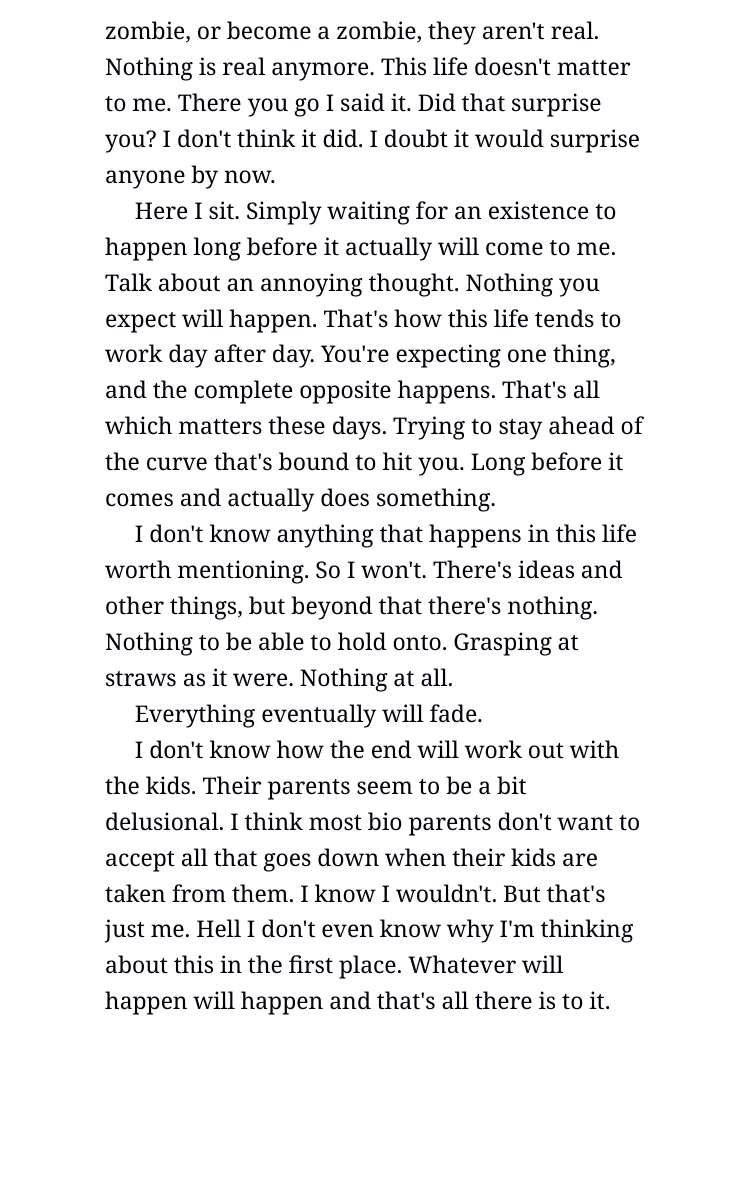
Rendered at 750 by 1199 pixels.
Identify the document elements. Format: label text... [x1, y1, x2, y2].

text zombie, or become a zombie, they aren't real. Nothing is real anymore. This life doesn't matter to me. There you go I said it. Did that surprise you? I don't think it did. I doubt it would surprise anyone by now. [105, 15, 645, 190]
text I don't know anything that happens in this life worth mentioning. So I won't. There's ideas and other things, but beyond that there's nothing. Nothing to be able to hold onto. Grasping at straws as it were. Nothing at all. [105, 518, 645, 693]
text Everything eventually will fade. [105, 698, 645, 729]
text Here I sit. Simply waiting for an existence to happen long before it actually will come to me. Talk about an annoying thought. Nothing you expect will happen. That's how this life tends to work day after day. You're expecting one thing, and the complete opposite happens. That's all which matters these days. Trying to stay ahead of the curve that's bound to hit you. Long before it comes and actually does something. [105, 195, 645, 513]
text I don't know how the end will work out with the kids. Their parents seem to be a bit delusional. I think most bio parents don't want to accept all that goes down when their kids are taken from them. I know I wouldn't. But that's just me. Hell I don't even know why I'm thinking about this in the first place. Whatever will happen will happen and that's all there is to it. [105, 734, 645, 1017]
